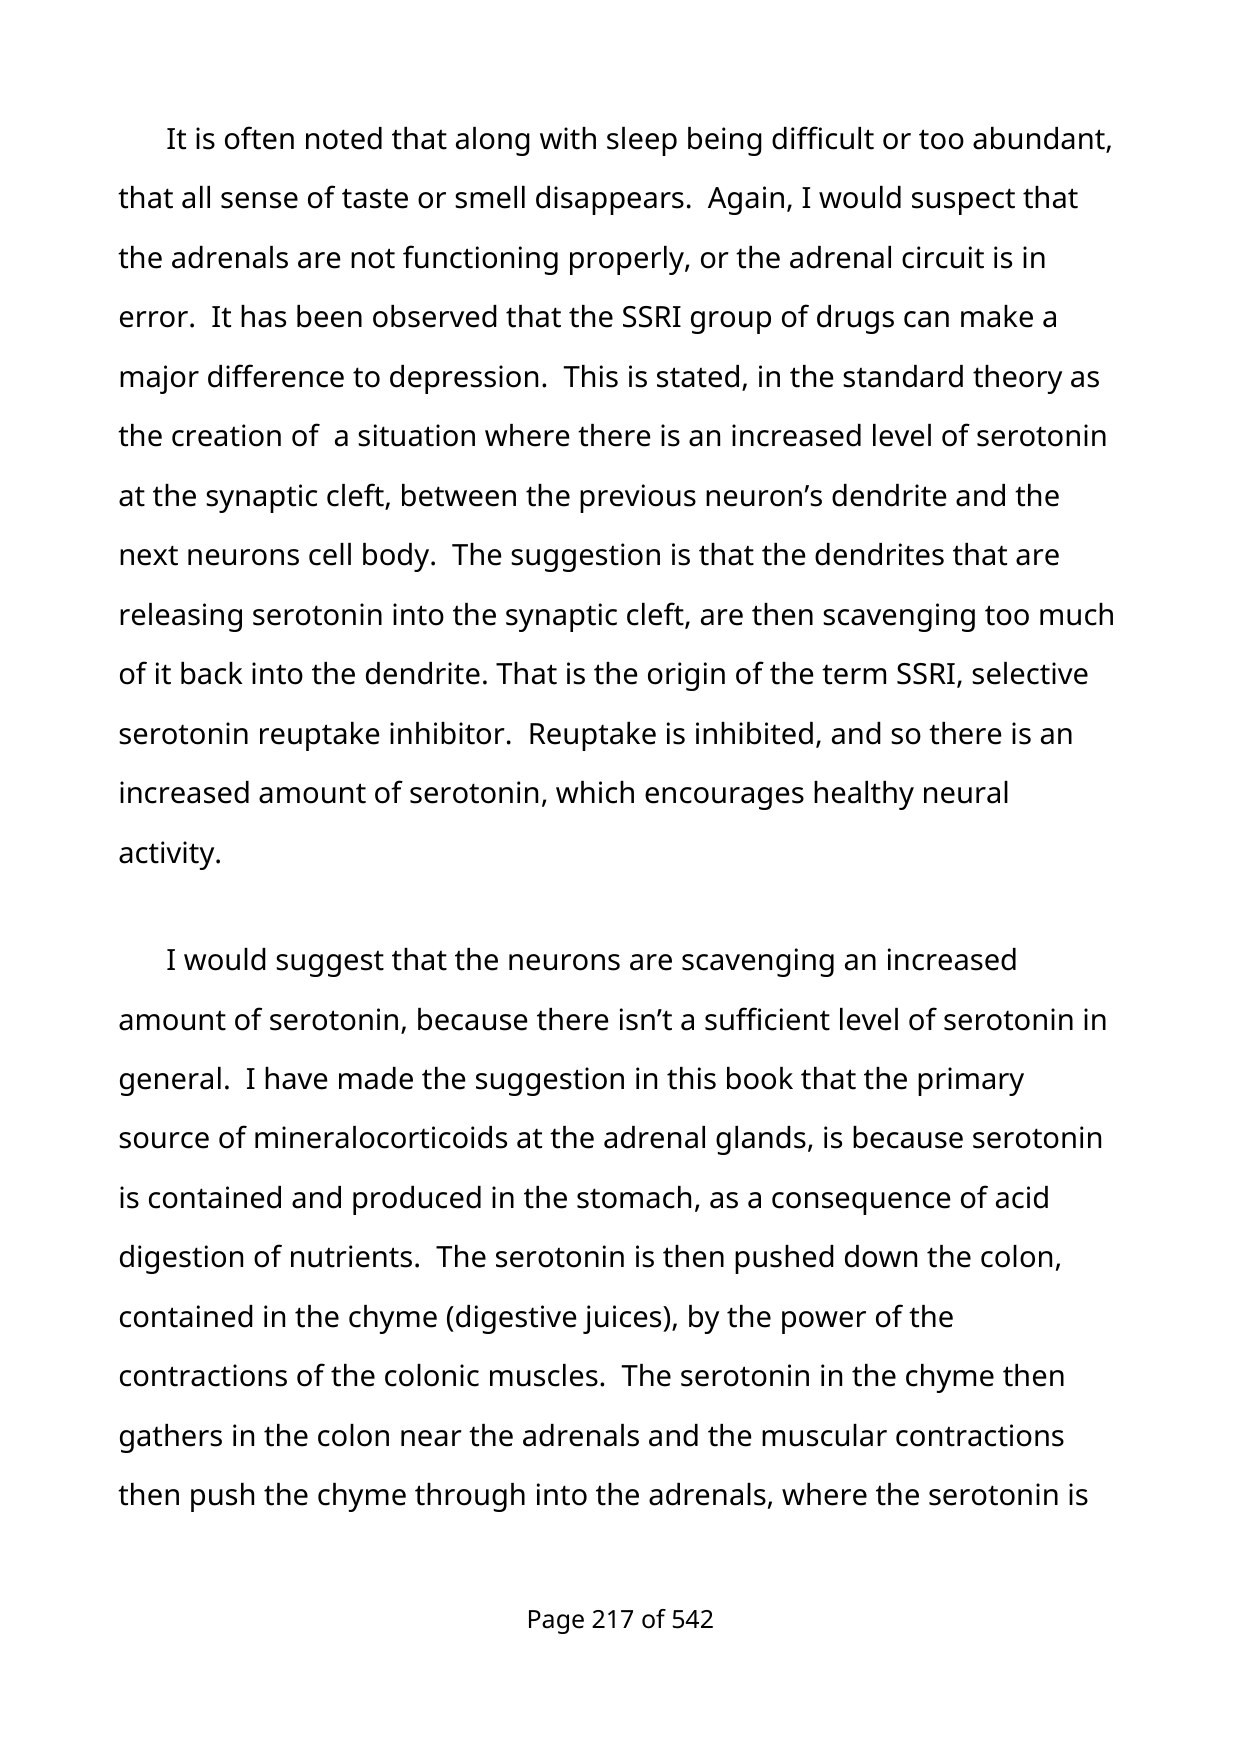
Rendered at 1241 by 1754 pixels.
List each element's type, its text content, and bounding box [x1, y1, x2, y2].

text I would suggest that the neurons are scavenging an increased amount of serotonin, because there isn’t a sufficient level of serotonin in general. I have made the suggestion in this book that the primary source of mineralocorticoids at the adrenal glands, is because serotonin is contained and produced in the stomach, as a consequence of acid digestion of nutrients. The serotonin is then pushed down the colon, contained in the chyme (digestive juices), by the power of the contractions of the colonic muscles. The serotonin in the chyme then gathers in the colon near the adrenals and the muscular contractions then push the chyme through into the adrenals, where the serotonin is [118, 939, 1122, 1514]
text It is often noted that along with sleep being difficult or too abundant, that all sense of taste or smell disappears. Again, I would suspect that the adrenals are not functioning properly, or the adrenal circuit is in error. It has been observed that the SSRI group of drugs can make a major difference to depression. This is stated, in the standard theory as the creation of a situation where there is an increased level of serotonin at the synaptic cleft, between the previous neuron’s dendrite and the next neurons cell body. The suggestion is that the dendrites that are releasing serotonin into the synaptic cleft, are then scavenging too much of it back into the dendrite. That is the origin of the term SSRI, selective serotonin reuptake inhibitor. Reuptake is inhibited, and so there is an increased amount of serotonin, which encourages healthy neural activity. [118, 118, 1122, 872]
